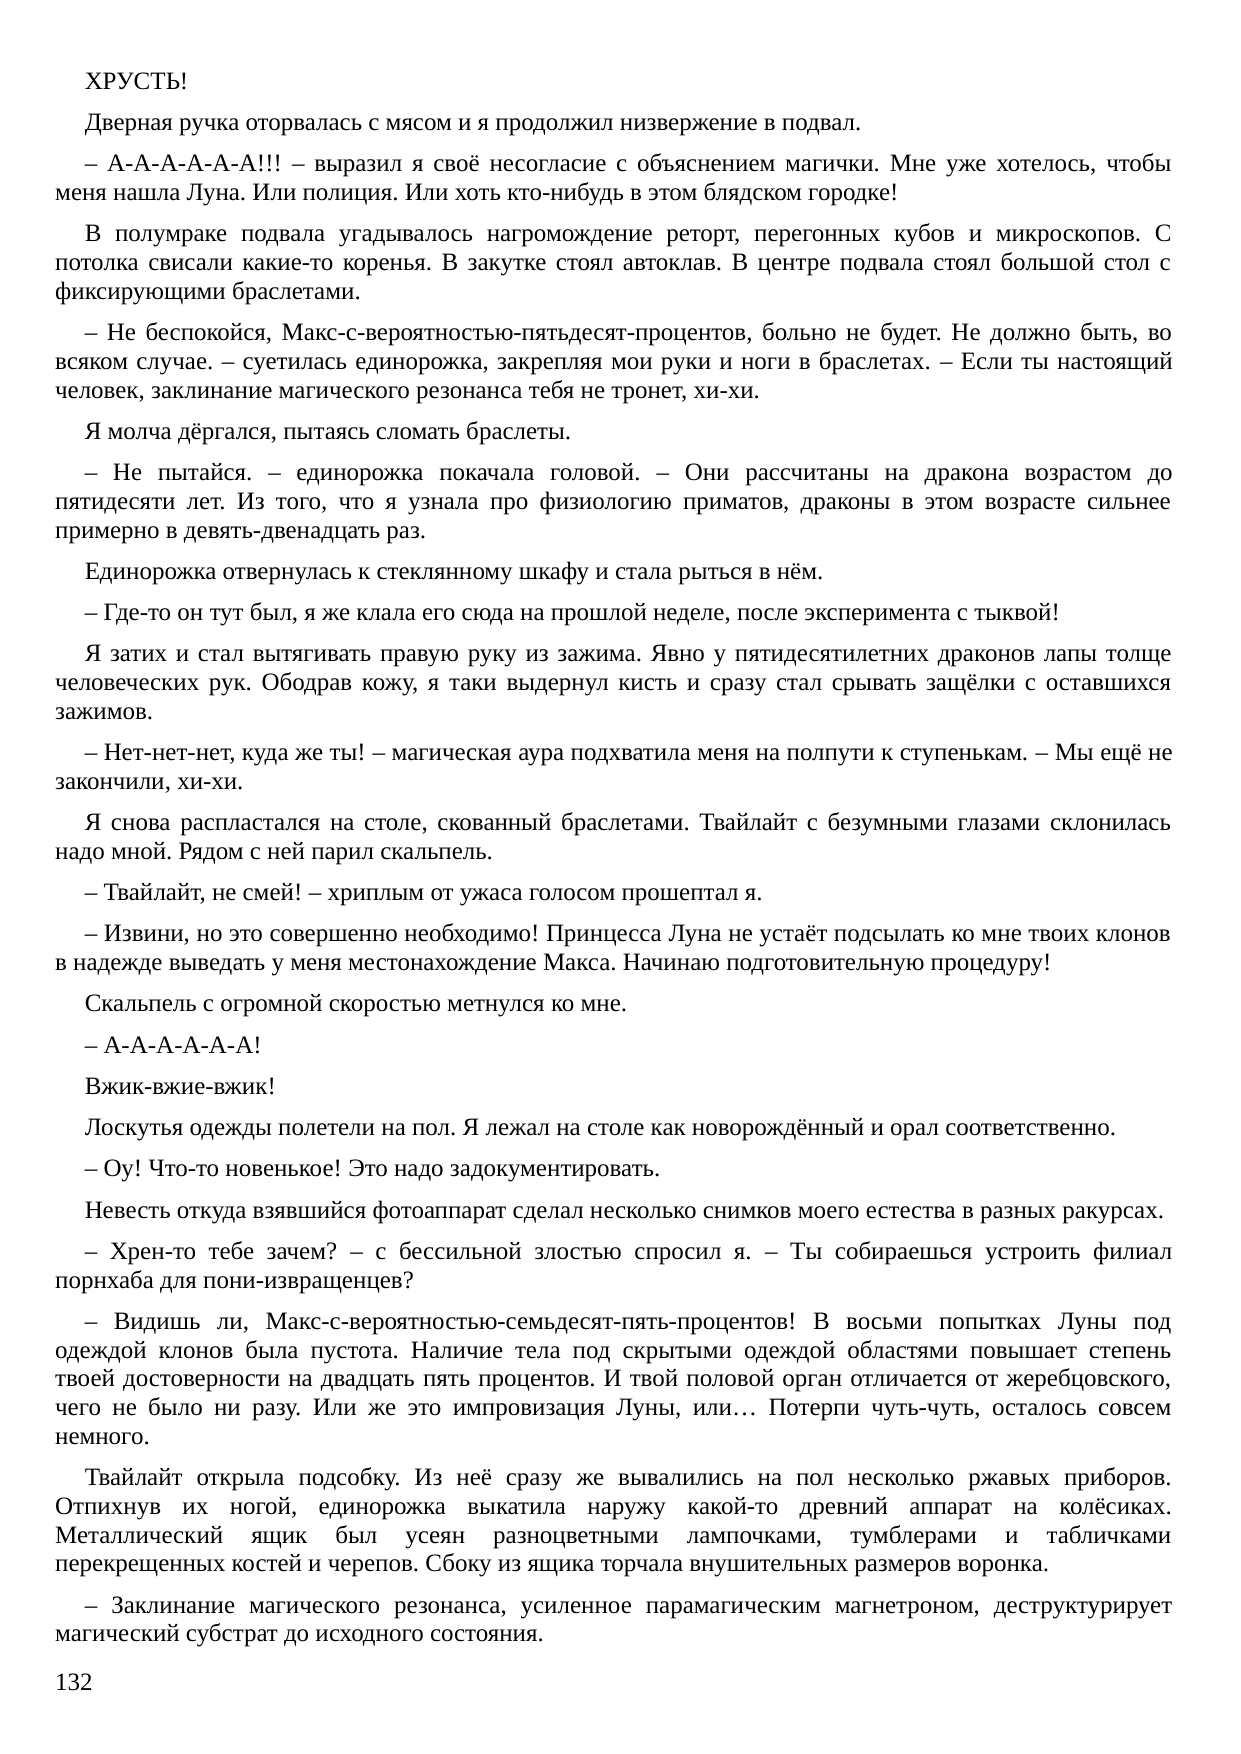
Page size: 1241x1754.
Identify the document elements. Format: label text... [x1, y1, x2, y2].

text – Заклинание магического резонанса, усиленное парамагическим магнетроном, деструктурирует магический субстрат до исходного состояния. [55, 1590, 1173, 1647]
text – Не пытайся. – единорожка покачала головой. – Они рассчитаны на дракона возрастом до пятидесяти лет. Из того, что я узнала про физиологию приматов, драконы в этом возрасте сильнее примерно в девять-двенадцать раз. [55, 457, 1173, 543]
text Я молча дёргался, пытаясь сломать браслеты. [55, 416, 1173, 445]
text – Видишь ли, Макс-с-вероятностью-семьдесят-пять-процентов! В восьми попытках Луны под одеждой клонов была пустота. Наличие тела под скрытыми одеждой областями повышает степень твоей достоверности на двадцать пять процентов. И твой половой орган отличается от жеребцовского, чего не было ни разу. Или же это импровизация Луны, или… Потерпи чуть-чуть, осталось совсем немного. [55, 1306, 1173, 1450]
text Скальпель с огромной скоростью метнулся ко мне. [55, 988, 1173, 1017]
text – Твайлайт, не смей! – хриплым от ужаса голосом прошептал я. [55, 877, 1173, 906]
text – Хрен-то тебе зачем? – с бессильной злостью спросил я. – Ты собираешься устроить филиал порнхаба для пони-извращенцев? [55, 1236, 1173, 1293]
text – А-А-А-А-А-А! [55, 1030, 1173, 1058]
text Твайлайт открыла подсобку. Из неё сразу же вывалились на пол несколько ржавых приборов. Отпихнув их ногой, единорожка выкатила наружу какой-то древний аппарат на колёсиках. Металлический ящик был усеян разноцветными лампочками, тумблерами и табличками перекрещенных костей и черепов. Сбоку из ящика торчала внушительных размеров воронка. [55, 1462, 1173, 1577]
text В полумраке подвала угадывалось нагромождение реторт, перегонных кубов и микроскопов. С потолка свисали какие-то коренья. В закутке стоял автоклав. В центре подвала стоял большой стол с фиксирующими браслетами. [55, 218, 1173, 305]
text Невесть откуда взявшийся фотоаппарат сделал несколько снимков моего естества в разных ракурсах. [55, 1195, 1173, 1223]
text Я снова распластался на столе, скованный браслетами. Твайлайт с безумными глазами склонилась надо мной. Рядом с ней парил скальпель. [55, 807, 1173, 865]
text – Не беспокойся, Макс-с-вероятностью-пятьдесят-процентов, больно не будет. Не должно быть, во всяком случае. – суетилась единорожка, закрепляя мои руки и ноги в браслетах. – Если ты настоящий человек, заклинание магического резонанса тебя не тронет, хи-хи. [55, 317, 1173, 403]
text Я затих и стал вытягивать правую руку из зажима. Явно у пятидесятилетних драконов лапы толще человеческих рук. Ободрав кожу, я таки выдернул кисть и сразу стал срывать защёлки с оставшихся зажимов. [55, 638, 1173, 725]
text Вжик-вжие-вжик! [55, 1071, 1173, 1100]
text Лоскутья одежды полетели на пол. Я лежал на столе как новорождённый и орал соответственно. [55, 1112, 1173, 1141]
text – Оу! Что-то новенькое! Это надо задокументировать. [55, 1153, 1173, 1182]
text Дверная ручка оторвалась с мясом и я продолжил низвержение в подвал. [55, 107, 1173, 136]
text – Где-то он тут был, я же клала его сюда на прошлой неделе, после эксперимента с тыквой! [55, 597, 1173, 626]
text ХРУСТЬ! [55, 66, 1173, 95]
text Единорожка отвернулась к стеклянному шкафу и стала рыться в нём. [55, 556, 1173, 585]
text – Нет-нет-нет, куда же ты! – магическая аура подхватила меня на полпути к ступенькам. – Мы ещё не закончили, хи-хи. [55, 737, 1173, 795]
text – Извини, но это совершенно необходимо! Принцесса Луна не устаёт подсылать ко мне твоих клонов в надежде выведать у меня местонахождение Макса. Начинаю подготовительную процедуру! [55, 918, 1173, 976]
text – А-А-А-А-А-А!!! – выразил я своё несогласие с объяснением магички. Мне уже хотелось, чтобы меня нашла Луна. Или полиция. Или хоть кто-нибудь в этом блядском городке! [55, 148, 1173, 206]
